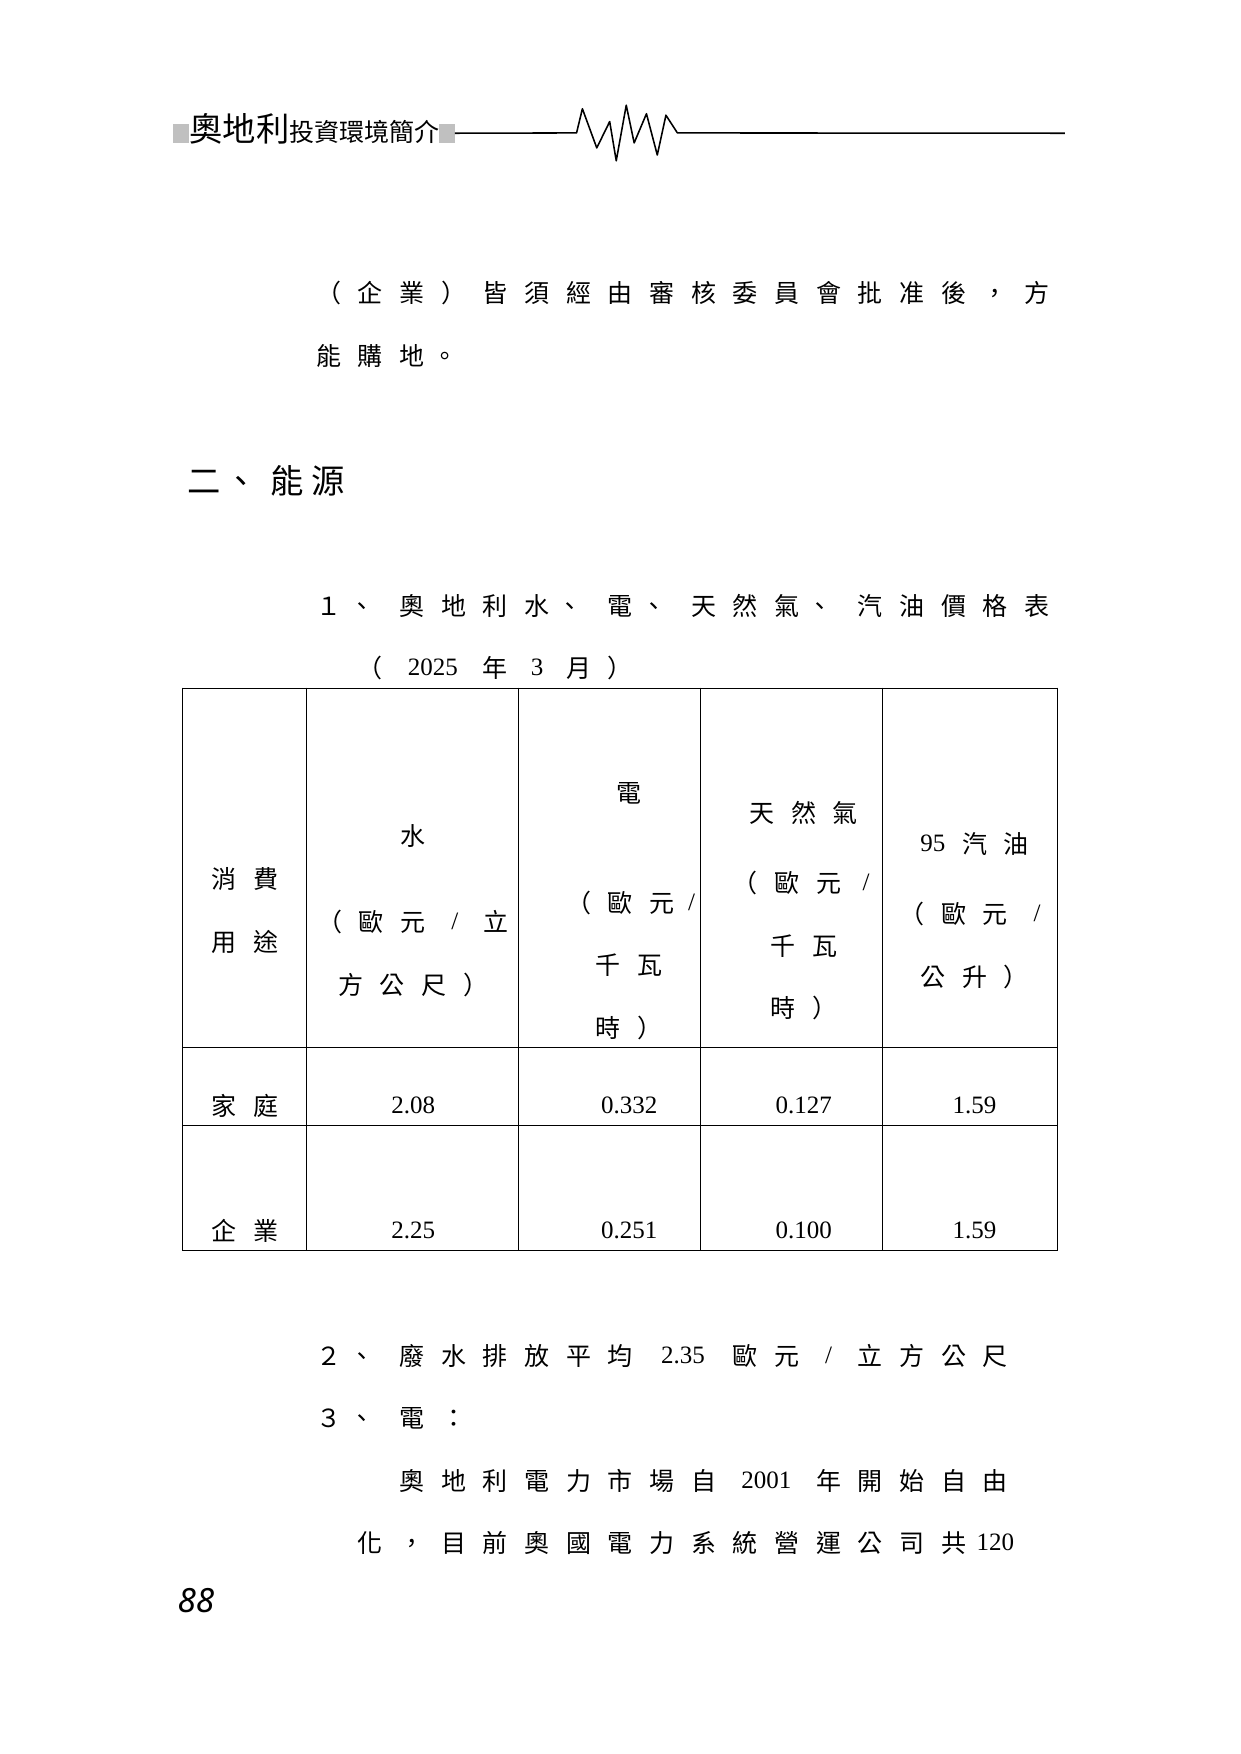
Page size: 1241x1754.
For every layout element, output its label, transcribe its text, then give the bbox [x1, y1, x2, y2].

text （企業）皆須經由審核委員會批准後，方能購地。 [281, 250, 1058, 375]
text 二、能源 [183, 438, 1058, 500]
table_cell 2.08 [307, 1048, 518, 1125]
table_cell 0.332 [519, 1048, 700, 1125]
table_cell 0.100 [701, 1126, 882, 1250]
text １、奧地利水、電、天然氣、汽油價格表（2025年3月） [281, 563, 1058, 688]
table_cell 1.59 [883, 1126, 1057, 1250]
table_header 95汽油 （歐元/公升） [883, 689, 1057, 1047]
table_cell 2.25 [307, 1126, 518, 1250]
table_cell 1.59 [883, 1048, 1057, 1125]
table_header 電 （歐元/千瓦時） [519, 689, 700, 1047]
table_header 水 （歐元/立方公尺） [307, 689, 518, 1047]
table_cell 家庭 [183, 1048, 306, 1125]
text 奧地利電力市場自2001年開始自由化，目前奧國電力系統營運公司共120 [330, 1438, 1058, 1563]
table_cell 0.127 [701, 1048, 882, 1125]
text ３、電： [281, 1375, 1058, 1438]
text ２、廢水排放平均2.35歐元/立方公尺 [281, 1313, 1058, 1375]
table_header 天然氣 （歐元/千瓦時） [701, 689, 882, 1047]
table_header 消費用途 [183, 689, 306, 1047]
table_cell 0.251 [519, 1126, 700, 1250]
table_cell 企業 [183, 1126, 306, 1250]
